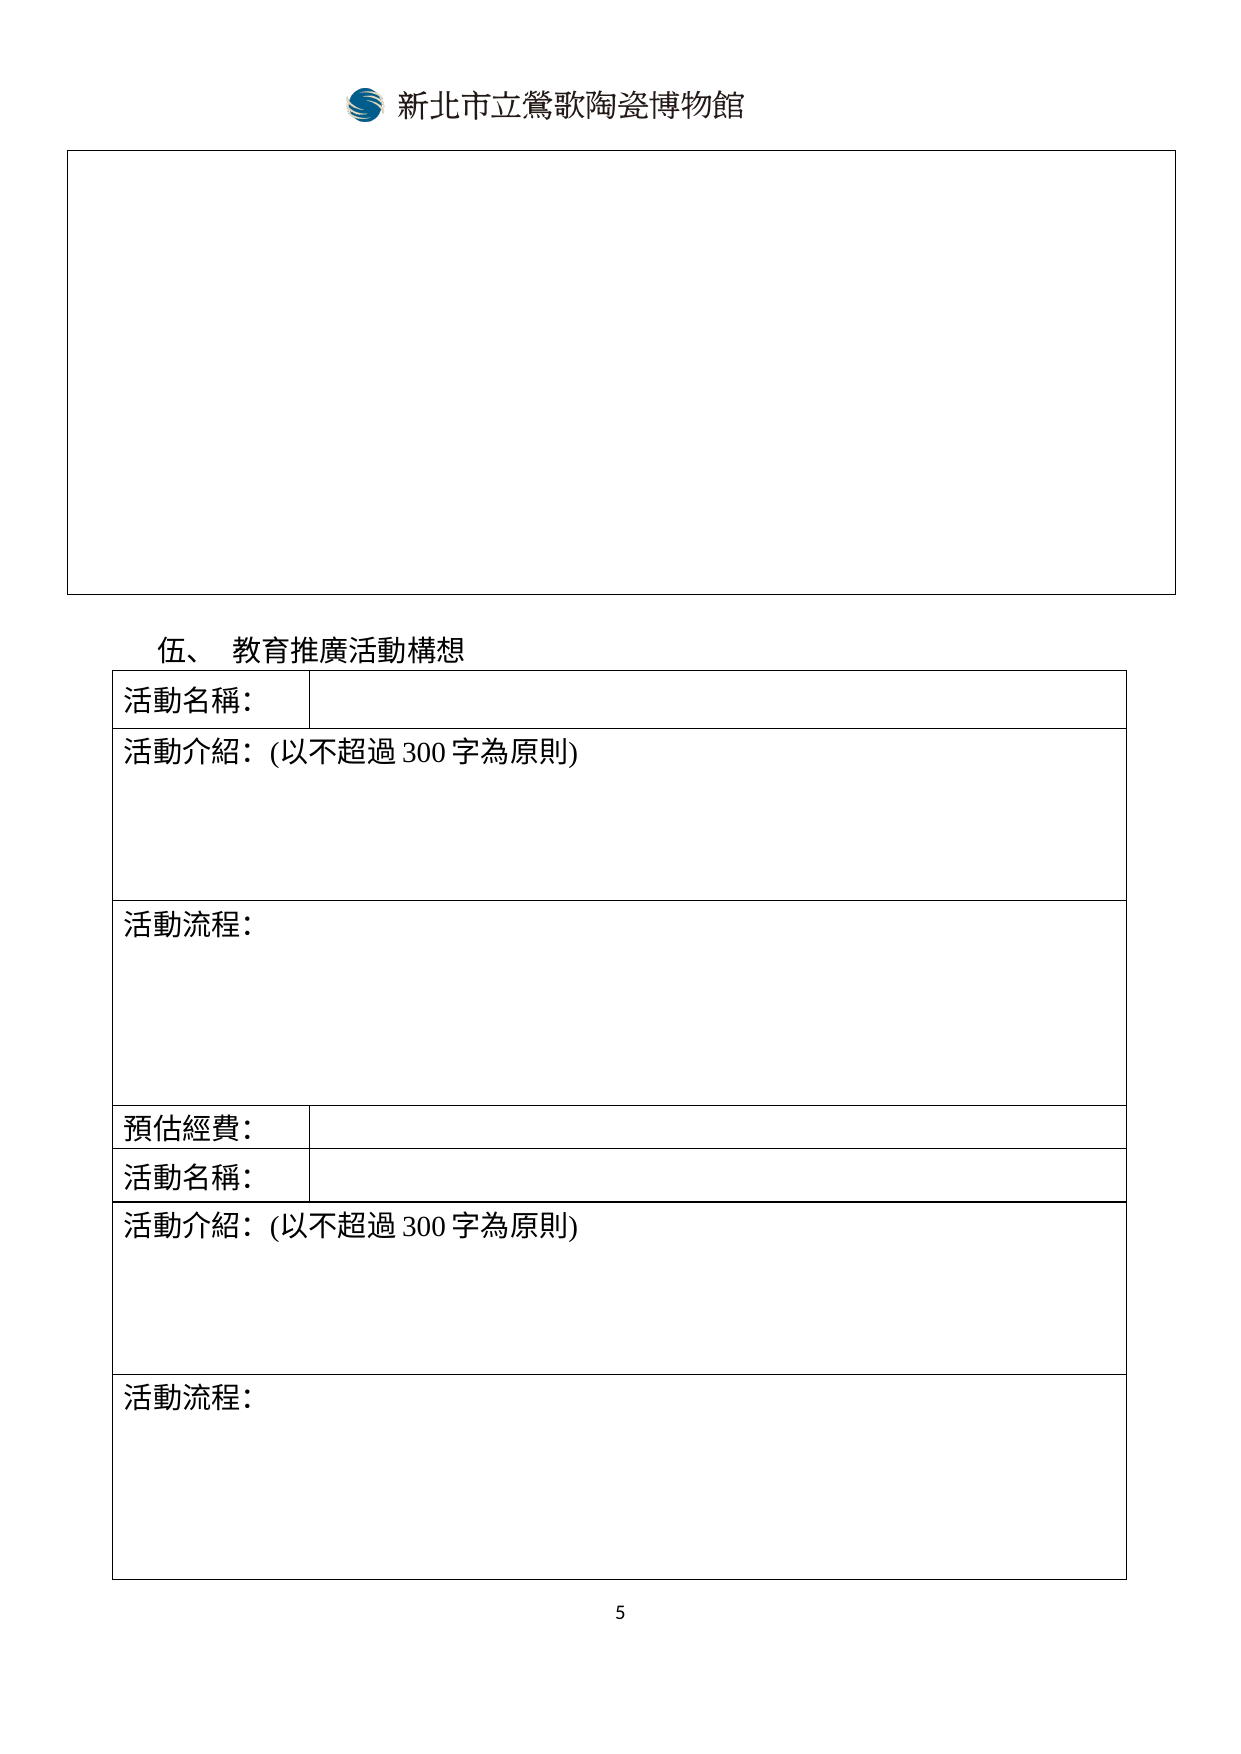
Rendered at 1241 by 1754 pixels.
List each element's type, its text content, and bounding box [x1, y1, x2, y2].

table_cell 活動介紹：(以不超過300字為原則) [113, 729, 1126, 900]
table_cell 活動介紹：(以不超過300字為原則) [113, 1203, 1126, 1374]
table_cell 活動流程： [113, 1375, 1126, 1579]
table_cell [310, 1106, 1126, 1148]
picture [346, 88, 359, 122]
list 教育推廣活動構想 [157, 628, 1128, 670]
picture [372, 88, 744, 122]
table_cell [68, 151, 1175, 594]
table_cell 活動名稱： [113, 1149, 309, 1201]
table_cell 活動流程： [113, 901, 1126, 1105]
table_header 活動名稱： [113, 671, 309, 728]
table_cell [310, 1149, 1126, 1201]
table_header [310, 671, 1126, 728]
table_cell 預估經費： [113, 1106, 309, 1148]
